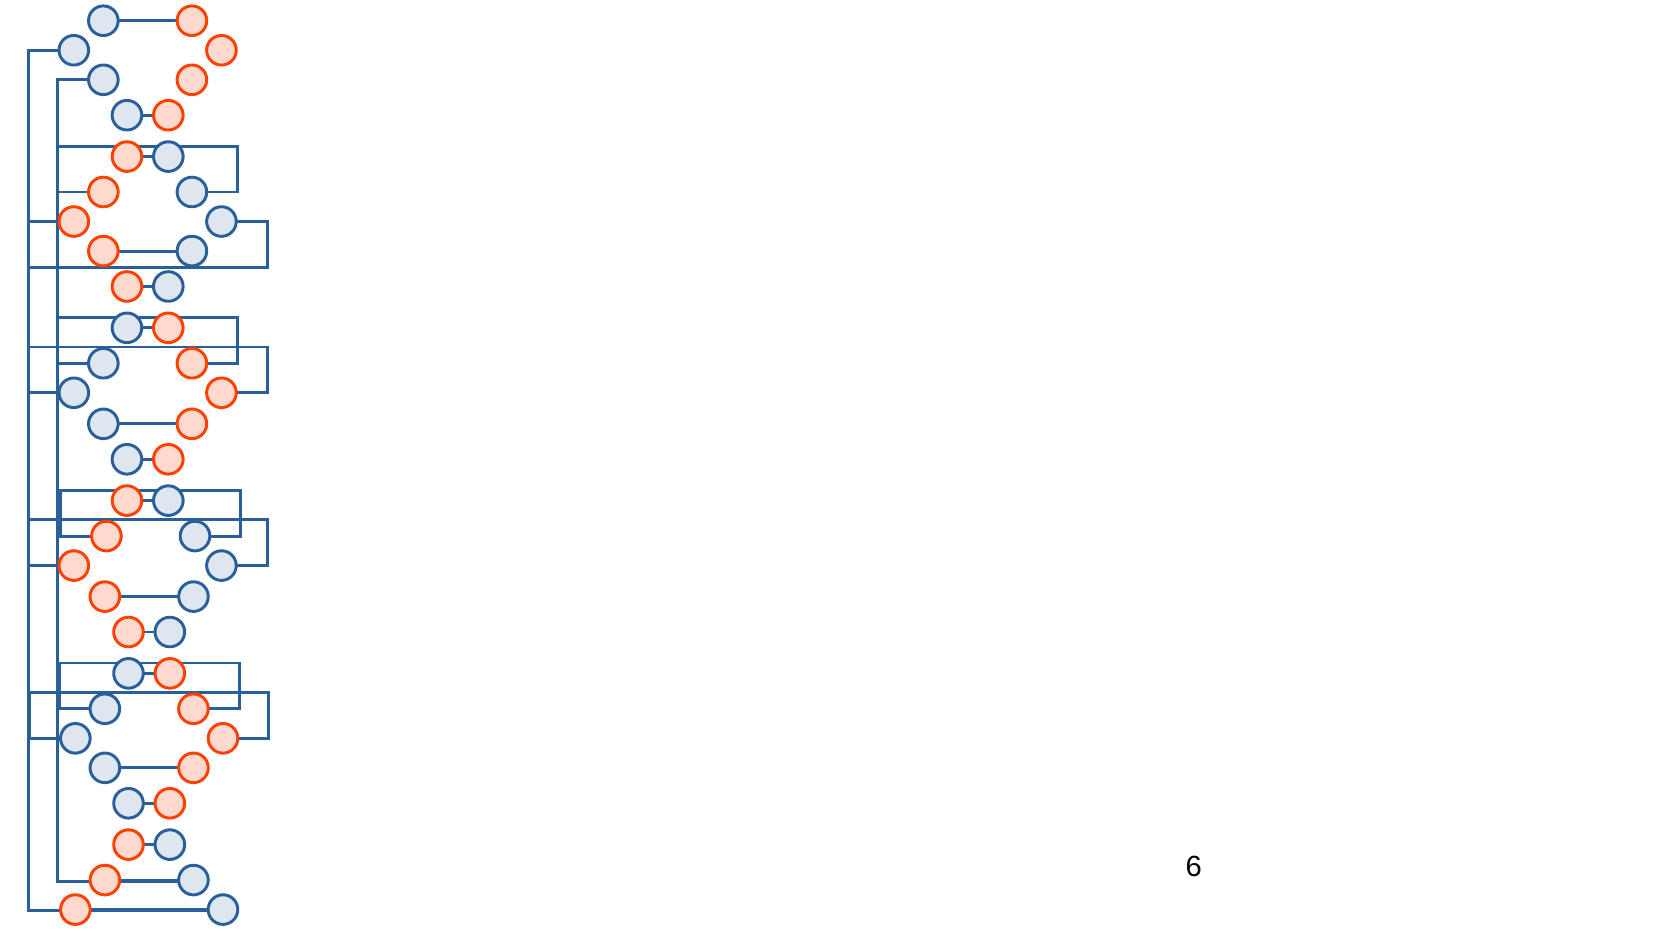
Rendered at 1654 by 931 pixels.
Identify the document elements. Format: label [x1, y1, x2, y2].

text_box [1185, 847, 1571, 912]
